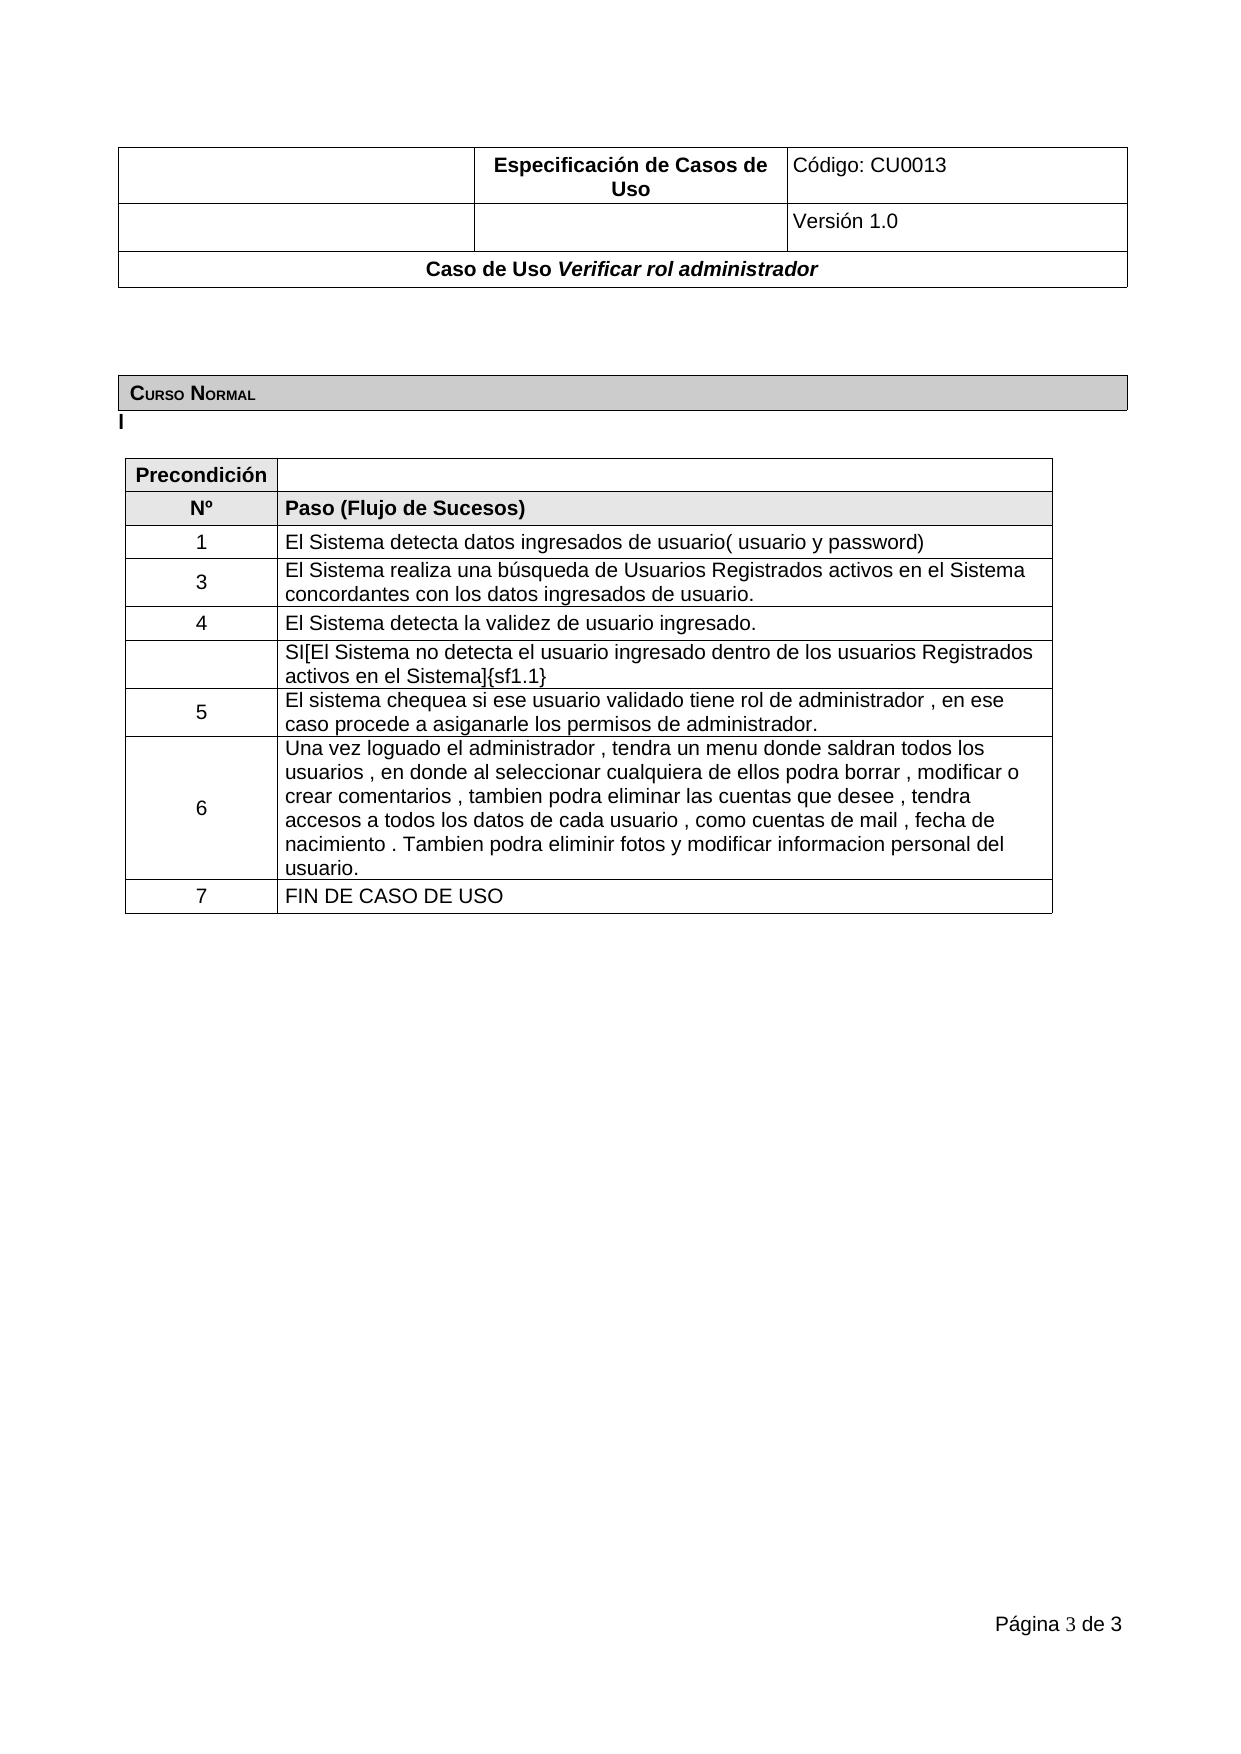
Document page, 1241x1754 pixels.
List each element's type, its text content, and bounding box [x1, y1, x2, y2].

table_cell 3 [126, 559, 277, 606]
table_cell El Sistema detecta la validez de usuario ingresado. [278, 607, 1052, 639]
table_cell 1 [126, 526, 277, 558]
table_cell Una vez loguado el administrador , tendra un menu donde saldran todos los usuarios , en donde al seleccionar cualquiera de ellos podra borrar , modificar o crear comentarios , tambien podra eliminar las cuentas que desee , tendra accesos a todos los datos de cada usuario , como cuentas de mail , fecha de nacimiento . Tambien podra eliminir fotos y modificar informacion personal del usuario. [278, 737, 1052, 879]
table_cell 6 [126, 737, 277, 879]
table_header Precondición [126, 459, 277, 491]
table_cell [126, 641, 277, 687]
table_cell 5 [126, 689, 277, 736]
table_cell Nº [126, 492, 277, 525]
table_cell FIN DE CASO DE USO [278, 880, 1052, 913]
table_cell SI[El Sistema no detecta el usuario ingresado dentro de los usuarios Registrados activos en el Sistema]{sf1.1} [278, 641, 1052, 687]
table_cell Paso (Flujo de Sucesos) [278, 492, 1052, 525]
table_cell 4 [126, 607, 277, 639]
table_cell El Sistema detecta datos ingresados de usuario( usuario y password) [278, 526, 1052, 558]
table_cell El Sistema realiza una búsqueda de Usuarios Registrados activos en el Sistema concordantes con los datos ingresados de usuario. [278, 559, 1052, 606]
table_header Curso Normal [119, 376, 1127, 410]
table_cell El sistema chequea si ese usuario validado tiene rol de administrador , en ese caso procede a asiganarle los permisos de administrador. [278, 689, 1052, 736]
table_cell 7 [126, 880, 277, 913]
table_header [278, 459, 1052, 491]
text l [118, 411, 1122, 434]
